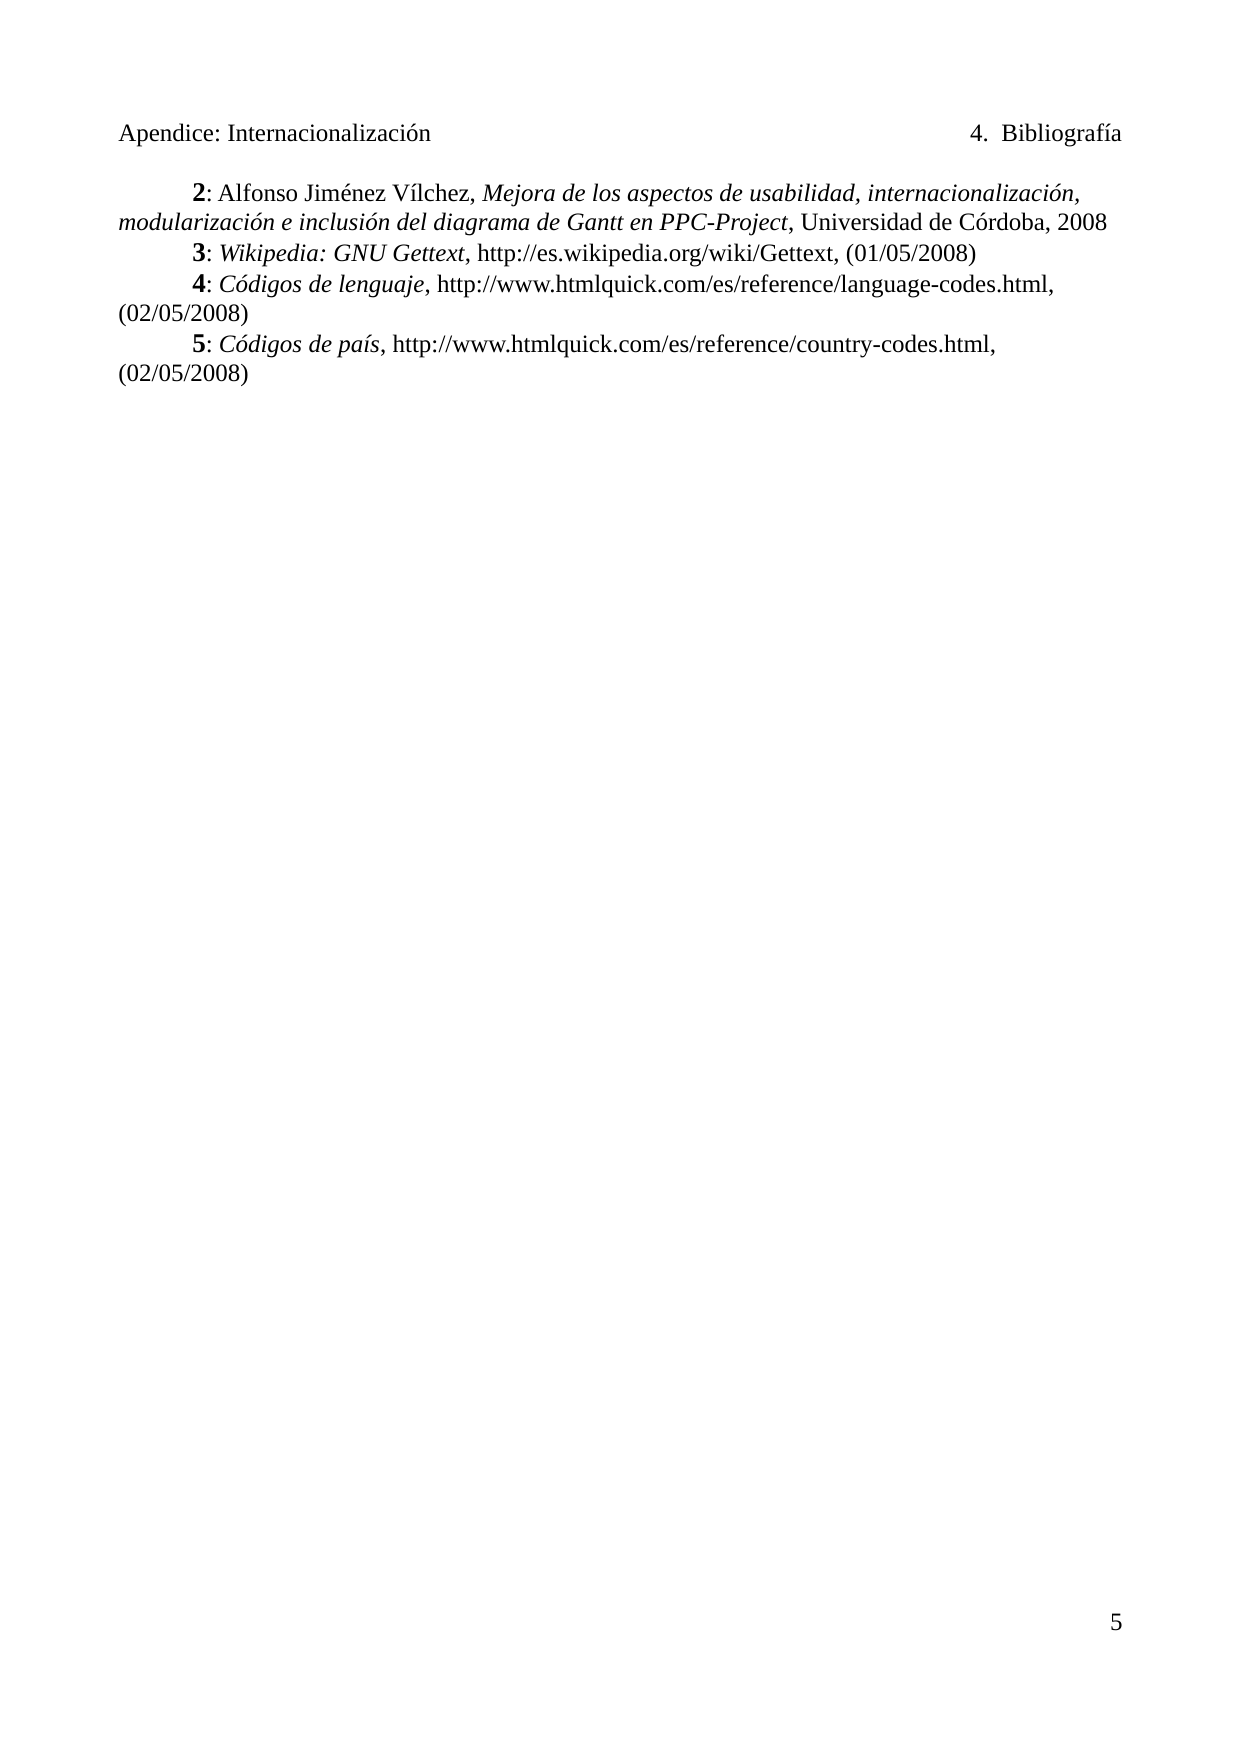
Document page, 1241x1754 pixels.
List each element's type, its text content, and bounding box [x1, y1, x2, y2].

text 5: Códigos de país, http://www.htmlquick.com/es/reference/country-codes.html, (02/05/2008) [118, 327, 1122, 387]
text 4: Códigos de lenguaje, http://www.htmlquick.com/es/reference/language-codes.html, (02/05/2008) [118, 267, 1122, 327]
text 2: Alfonso Jiménez Vílchez, Mejora de los aspectos de usabilidad, internacionalización, modularización e inclusión del diagrama de Gantt en PPC-Project, Universidad de Córdoba, 2008 [118, 176, 1122, 236]
text 3: Wikipedia: GNU Gettext, http://es.wikipedia.org/wiki/Gettext, (01/05/2008) [118, 236, 1122, 267]
